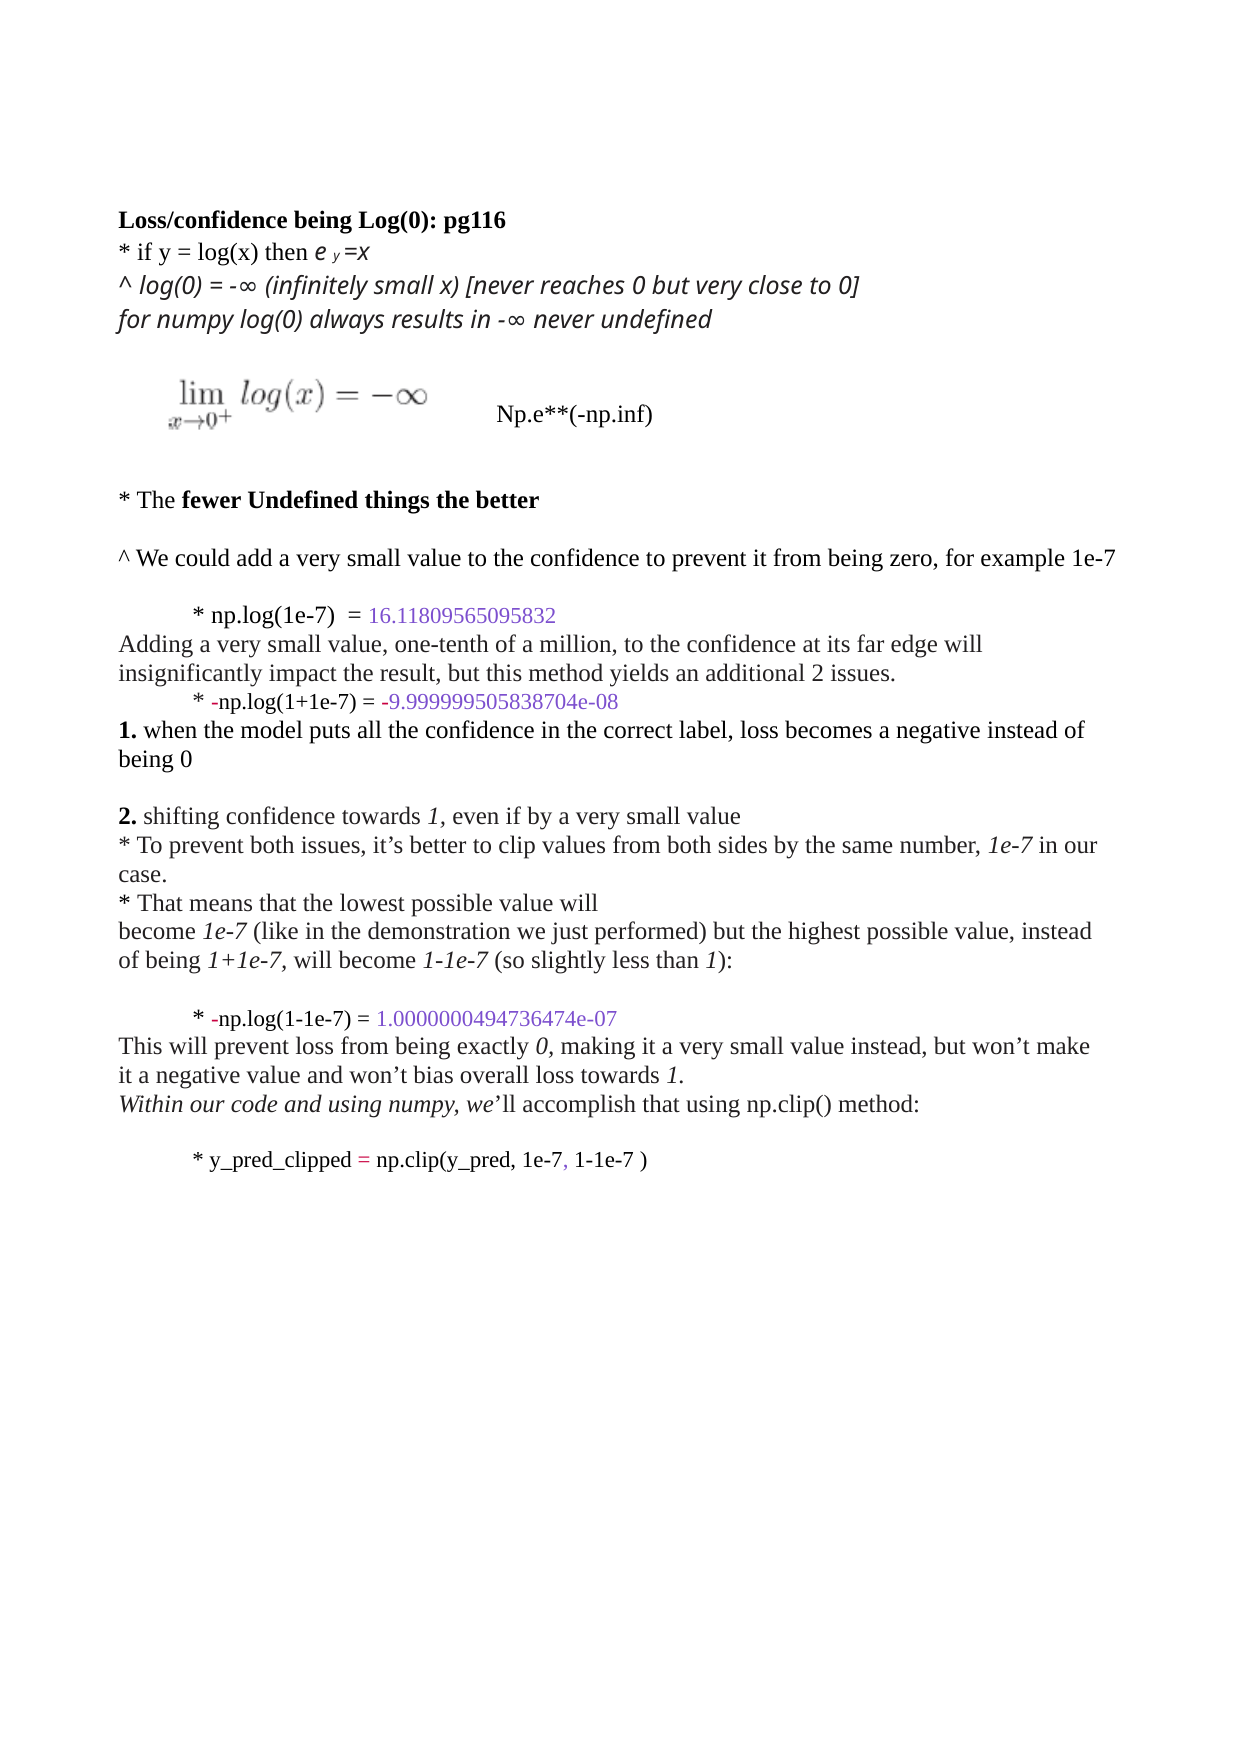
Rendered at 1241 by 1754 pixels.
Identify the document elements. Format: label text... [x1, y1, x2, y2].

text 1. when the model puts all the confidence in the correct label, loss becomes a negative instead of being 0 [118, 715, 1122, 773]
text 2. shifting confidence towards 1, even if by a very small value [118, 801, 1122, 830]
text insignificantly impact the result, but this method yields an additional 2 issues. [118, 658, 1122, 686]
text * if y = log(x) then e y =x [118, 234, 1122, 268]
text * That means that the lowest possible value will [118, 888, 1122, 916]
text become 1e-7 (like in the demonstration we just performed) but the highest possible value, instead [118, 916, 1122, 945]
text * -np.log(1+1e-7) = -9.999999505838704e-08 [118, 686, 1122, 715]
text * np.log(1e-7) = 16.11809565095832 [118, 600, 1122, 629]
text * y_pred_clipped = np.clip(y_pred, 1e-7, 1-1e-7 ) [118, 1146, 1122, 1173]
text Loss/confidence being Log(0): pg116 [118, 205, 1122, 234]
text ^ We could add a very small value to the confidence to prevent it from being zero, for example 1e-7 [118, 543, 1122, 571]
text Within our code and using numpy, we’ll accomplish that using np.clip() method: [118, 1089, 1122, 1118]
text This will prevent loss from being exactly 0, making it a very small value instead, but won’t make [118, 1031, 1122, 1060]
text * -np.log(1-1e-7) = 1.0000000494736474e-07 [118, 1003, 1122, 1031]
text ^ log(0) = -∞ (infinitely small x) [never reaches 0 but very close to 0] [118, 268, 1122, 302]
text * To prevent both issues, it’s better to clip values from both sides by the same number, 1e-7 in our case. [118, 830, 1122, 888]
text Np.e**(-np.inf) [471, 399, 1122, 428]
text Adding a very small value, one-tenth of a million, to the confidence at its far edge will [118, 629, 1122, 658]
text it a negative value and won’t bias overall loss towards 1. [118, 1060, 1122, 1089]
picture [144, 343, 471, 452]
text for numpy log(0) always results in -∞ never undefined [118, 302, 1122, 336]
text of being 1+1e-7, will become 1-1e-7 (so slightly less than 1): [118, 945, 1122, 974]
text * The fewer Undefined things the better [118, 485, 1122, 514]
text [118, 399, 144, 428]
